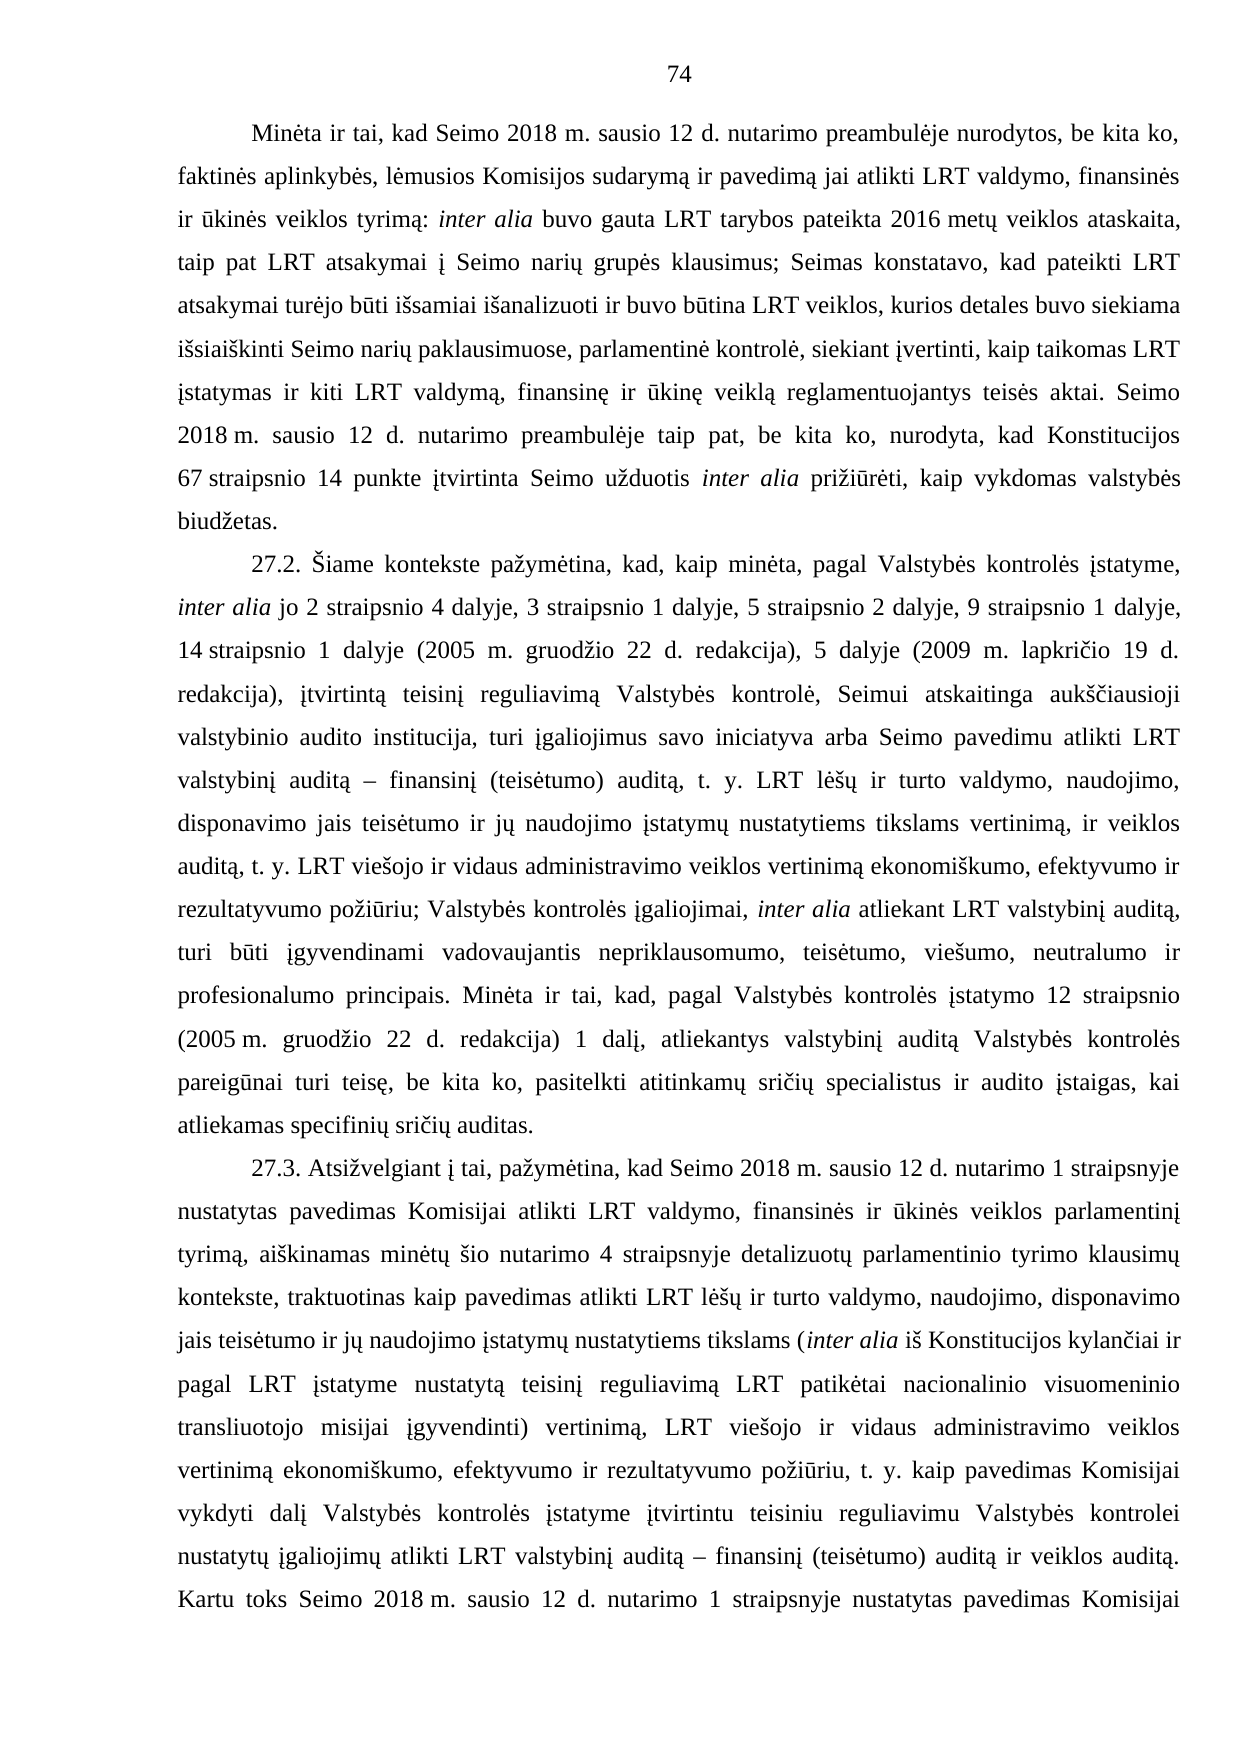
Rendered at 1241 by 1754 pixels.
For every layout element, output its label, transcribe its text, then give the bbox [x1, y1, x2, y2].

text Minėta ir tai, kad Seimo 2018 m. sausio 12 d. nutarimo preambulėje nurodytos, be kita ko, faktinės aplinkybės, lėmusios Komisijos sudarymą ir pavedimą jai atlikti LRT valdymo, finansinės ir ūkinės veiklos tyrimą: inter alia buvo gauta LRT tarybos pateikta 2016 metų veiklos ataskaita, taip pat LRT atsakymai į Seimo narių grupės klausimus; Seimas konstatavo, kad pateikti LRT atsakymai turėjo būti išsamiai išanalizuoti ir buvo būtina LRT veiklos, kurios detales buvo siekiama išsiaiškinti Seimo narių paklausimuose, parlamentinė kontrolė, siekiant įvertinti, kaip taikomas LRT įstatymas ir kiti LRT valdymą, finansinę ir ūkinę veiklą reglamentuojantys teisės aktai. Seimo 2018 m. sausio 12 d. nutarimo preambulėje taip pat, be kita ko, nurodyta, kad Konstitucijos 67 straipsnio 14 punkte įtvirtinta Seimo užduotis inter alia prižiūrėti, kaip vykdomas valstybės biudžetas. [177, 118, 1181, 535]
text 27.2. Šiame kontekste pažymėtina, kad, kaip minėta, pagal Valstybės kontrolės įstatyme, inter alia jo 2 straipsnio 4 dalyje, 3 straipsnio 1 dalyje, 5 straipsnio 2 dalyje, 9 straipsnio 1 dalyje, 14 straipsnio 1 dalyje (2005 m. gruodžio 22 d. redakcija), 5 dalyje (2009 m. lapkričio 19 d. redakcija), įtvirtintą teisinį reguliavimą Valstybės kontrolė, Seimui atskaitinga aukščiausioji valstybinio audito institucija, turi įgaliojimus savo iniciatyva arba Seimo pavedimu atlikti LRT valstybinį auditą – finansinį (teisėtumo) auditą, t. y. LRT lėšų ir turto valdymo, naudojimo, disponavimo jais teisėtumo ir jų naudojimo įstatymų nustatytiems tikslams vertinimą, ir veiklos auditą, t. y. LRT viešojo ir vidaus administravimo veiklos vertinimą ekonomiškumo, efektyvumo ir rezultatyvumo požiūriu; Valstybės kontrolės įgaliojimai, inter alia atliekant LRT valstybinį auditą, turi būti įgyvendinami vadovaujantis nepriklausomumo, teisėtumo, viešumo, neutralumo ir profesionalumo principais. Minėta ir tai, kad, pagal Valstybės kontrolės įstatymo 12 straipsnio (2005 m. gruodžio 22 d. redakcija) 1 dalį, atliekantys valstybinį auditą Valstybės kontrolės pareigūnai turi teisę, be kita ko, pasitelkti atitinkamų sričių specialistus ir audito įstaigas, kai atliekamas specifinių sričių auditas. [177, 549, 1181, 1139]
text 27.3. Atsižvelgiant į tai, pažymėtina, kad Seimo 2018 m. sausio 12 d. nutarimo 1 straipsnyje nustatytas pavedimas Komisijai atlikti LRT valdymo, finansinės ir ūkinės veiklos parlamentinį tyrimą, aiškinamas minėtų šio nutarimo 4 straipsnyje detalizuotų parlamentinio tyrimo klausimų kontekste, traktuotinas kaip pavedimas atlikti LRT lėšų ir turto valdymo, naudojimo, disponavimo jais teisėtumo ir jų naudojimo įstatymų nustatytiems tikslams (inter alia iš Konstitucijos kylančiai ir pagal LRT įstatyme nustatytą teisinį reguliavimą LRT patikėtai nacionalinio visuomeninio transliuotojo misijai įgyvendinti) vertinimą, LRT viešojo ir vidaus administravimo veiklos vertinimą ekonomiškumo, efektyvumo ir rezultatyvumo požiūriu, t. y. kaip pavedimas Komisijai vykdyti dalį Valstybės kontrolės įstatyme įtvirtintu teisiniu reguliavimu Valstybės kontrolei nustatytų įgaliojimų atlikti LRT valstybinį auditą – finansinį (teisėtumo) auditą ir veiklos auditą. Kartu toks Seimo 2018 m. sausio 12 d. nutarimo 1 straipsnyje nustatytas pavedimas Komisijai [177, 1153, 1181, 1613]
